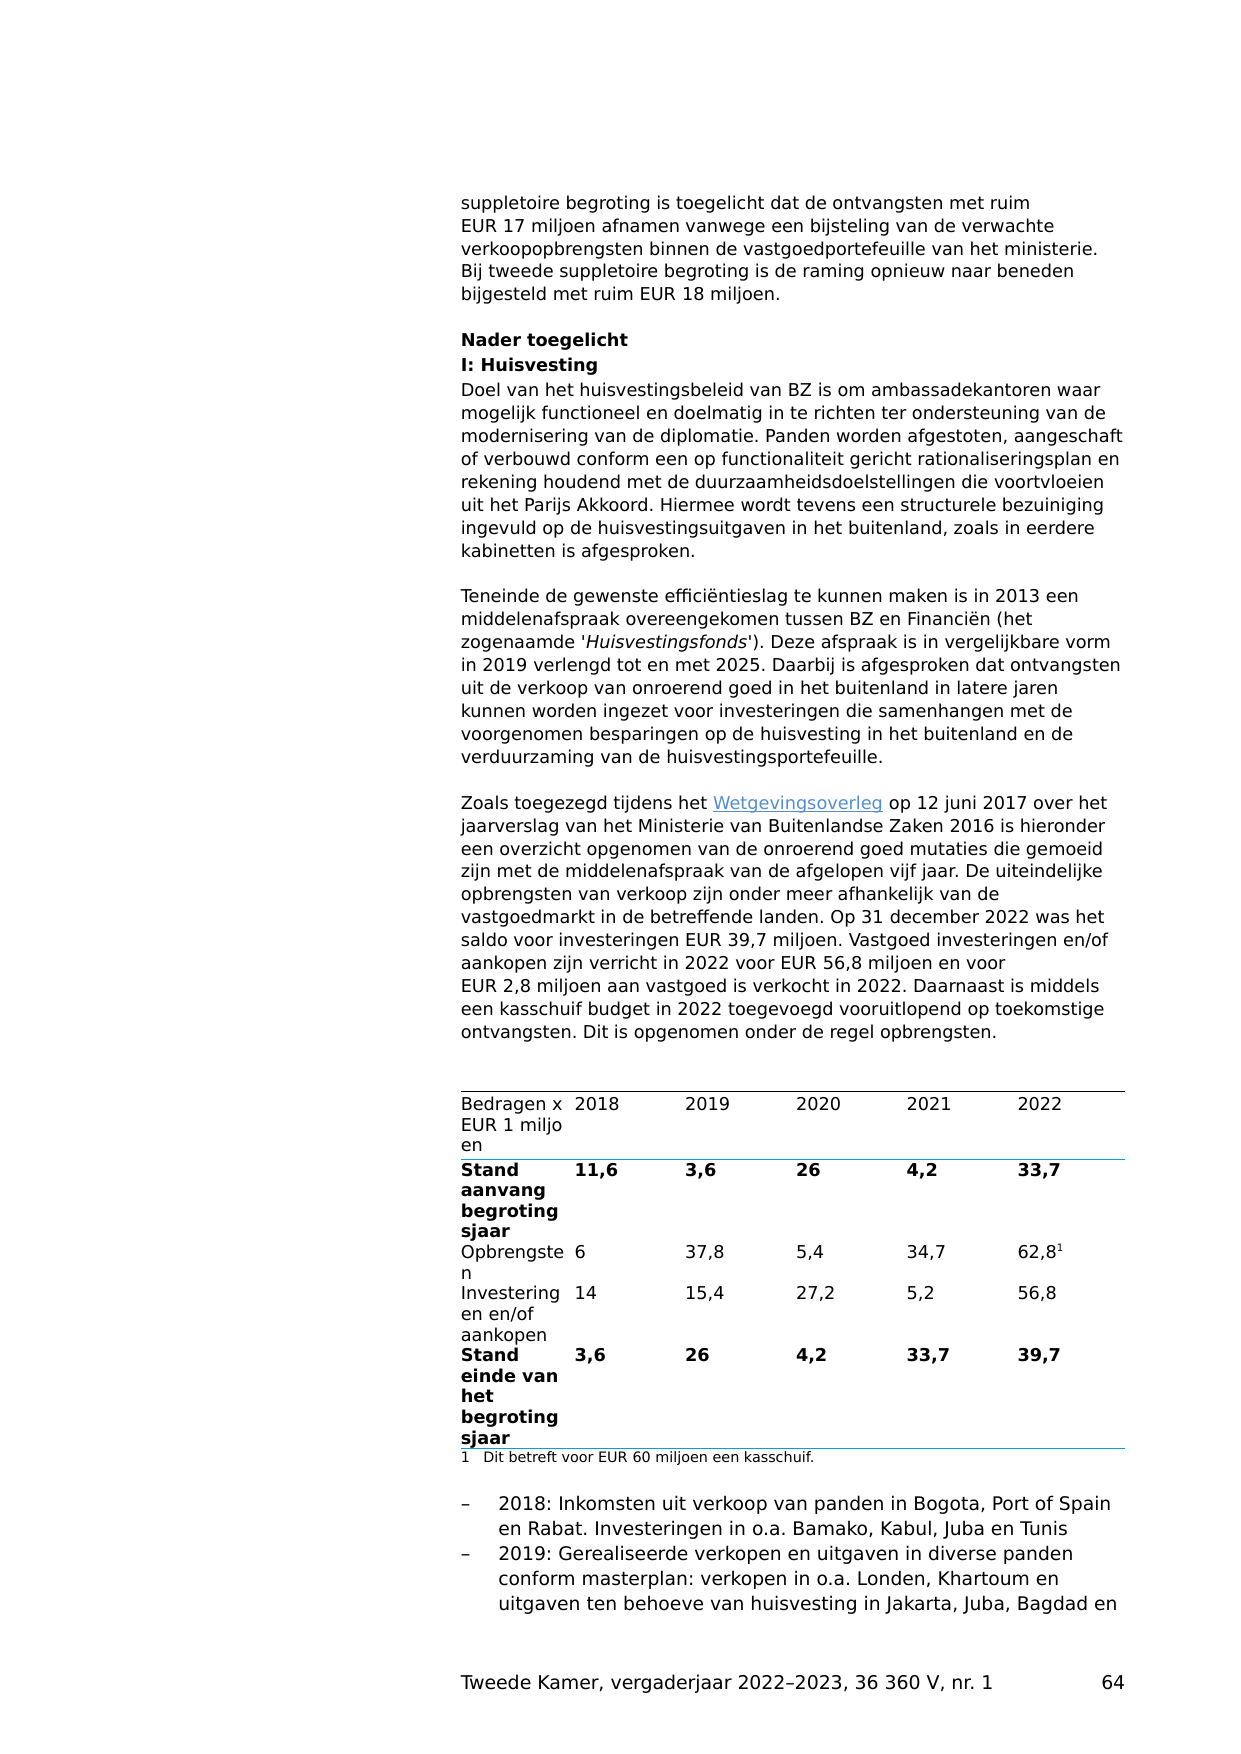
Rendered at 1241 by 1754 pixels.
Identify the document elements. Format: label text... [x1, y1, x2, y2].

list Dit betreft voor EUR 60 miljoen een kasschuif. [461, 1449, 1125, 1466]
table_cell 34,7 [904, 1242, 1014, 1283]
text Teneinde de gewenste efficiëntieslag te kunnen maken is in 2013 een middelenafspraak overeengekomen tussen BZ en Financiën (het zogenaamde 'Huisvestingsfonds'). Deze afspraak is in vergelijkbare vorm in 2019 verlengd tot en met 2025. Daarbij is afgesproken dat ontvangsten uit de verkoop van onroerend goed in het buitenland in latere jaren kunnen worden ingezet voor investeringen die samenhangen met de voorgenomen besparingen op de huisvesting in het buitenland en de verduurzaming van de huisvestingsportefeuille. [461, 584, 1125, 768]
table_cell 2018 [571, 1092, 682, 1159]
table_cell Stand einde van het begrotingsjaar [461, 1345, 571, 1448]
text Nader toegelicht [461, 328, 1125, 351]
table_cell 33,7 [904, 1345, 1014, 1448]
text suppletoire begroting is toegelicht dat de ontvangsten met ruim EUR 17 miljoen afnamen vanwege een bijsteling van de verwachte verkoopopbrengsten binnen de vastgoedportefeuille van het ministerie. Bij tweede suppletoire begroting is de raming opnieuw naar beneden bijgesteld met ruim EUR 18 miljoen. [461, 191, 1125, 305]
table_cell 5,2 [904, 1283, 1014, 1345]
table_cell 26 [793, 1160, 903, 1242]
list 2018: Inkomsten uit verkoop van panden in Bogota, Port of Spain en Rabat. Investeringen in o.a. Bamako, Kabul, Juba en Tunis [461, 1491, 1125, 1541]
table_cell 27,2 [793, 1283, 903, 1345]
table_cell 2022 [1014, 1092, 1125, 1159]
table_cell 4,2 [793, 1345, 903, 1448]
table_cell Opbrengsten [461, 1242, 571, 1283]
table_cell 37,8 [682, 1242, 793, 1283]
table_cell 2019 [682, 1092, 793, 1159]
table_cell 39,7 [1014, 1345, 1125, 1448]
table_cell 3,6 [682, 1160, 793, 1242]
table_cell 56,8 [1014, 1283, 1125, 1345]
table_cell Stand aanvang begrotingsjaar [461, 1160, 571, 1242]
table_cell 11,6 [571, 1160, 682, 1242]
text Zoals toegezegd tijdens het Wetgevingsoverleg op 12 juni 2017 over het jaarverslag van het Ministerie van Buitenlandse Zaken 2016 is hieronder een overzicht opgenomen van de onroerend goed mutaties die gemoeid zijn met de middelenafspraak van de afgelopen vijf jaar. De uiteindelijke opbrengsten van verkoop zijn onder meer afhankelijk van de vastgoedmarkt in de betreffende landen. Op 31 december 2022 was het saldo voor investeringen EUR 39,7 miljoen. Vastgoed investeringen en/of aankopen zijn verricht in 2022 voor EUR 56,8 miljoen en voor EUR 2,8 miljoen aan vastgoed is verkocht in 2022. Daarnaast is middels een kasschuif budget in 2022 toegevoegd vooruitlopend op toekomstige ontvangsten. Dit is opgenomen onder de regel opbrengsten. [461, 791, 1125, 1043]
table_cell 26 [682, 1345, 793, 1448]
table_cell 2020 [793, 1092, 903, 1159]
table_header Tabel 14 Overzicht mutaties middelenafspraak [461, 1066, 1125, 1091]
table_cell 6 [571, 1242, 682, 1283]
table_cell 3,6 [571, 1345, 682, 1448]
table_cell Investeringen en/of aankopen [461, 1283, 571, 1345]
table_cell 14 [571, 1283, 682, 1345]
table_cell Bedragen x EUR 1 miljoen [461, 1092, 571, 1159]
table_cell 2021 [904, 1092, 1014, 1159]
table_cell 4,2 [904, 1160, 1014, 1242]
table_cell 5,4 [793, 1242, 903, 1283]
list 2019: Gerealiseerde verkopen en uitgaven in diverse panden conform masterplan: verkopen in o.a. Londen, Khartoum en uitgaven ten behoeve van huisvesting in Jakarta, Juba, Bagdad en [461, 1541, 1125, 1616]
table_cell 62,81 [1014, 1242, 1125, 1283]
text I: Huisvesting [461, 353, 1125, 376]
table_cell 33,7 [1014, 1160, 1125, 1242]
text Doel van het huisvestingsbeleid van BZ is om ambassadekantoren waar mogelijk functioneel en doelmatig in te richten ter ondersteuning van de modernisering van de diplomatie. Panden worden afgestoten, aangeschaft of verbouwd conform een op functionaliteit gericht rationaliseringsplan en rekening houdend met de duurzaamheidsdoelstellingen die voortvloeien uit het Parijs Akkoord. Hiermee wordt tevens een structurele bezuiniging ingevuld op de huisvestingsuitgaven in het buitenland, zoals in eerdere kabinetten is afgesproken. [461, 378, 1125, 562]
table_cell 15,4 [682, 1283, 793, 1345]
